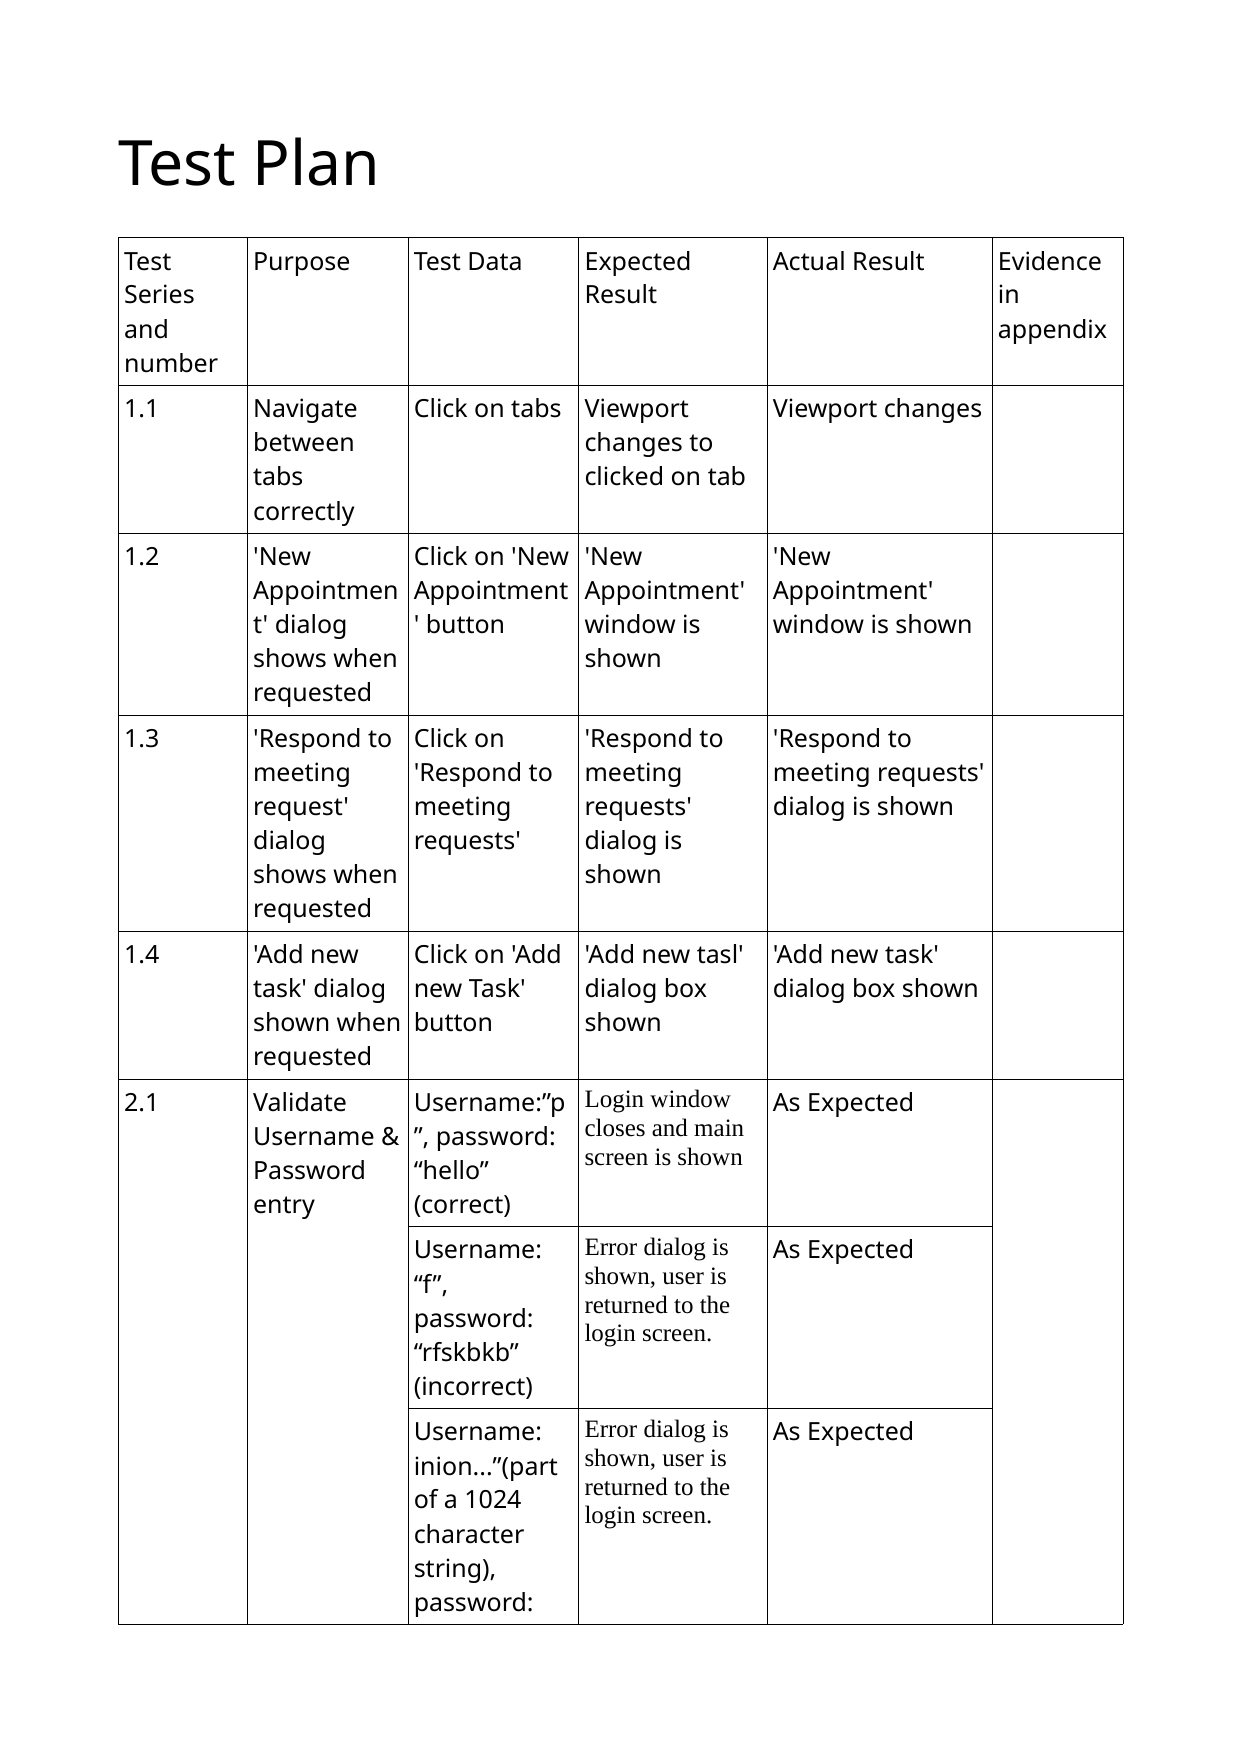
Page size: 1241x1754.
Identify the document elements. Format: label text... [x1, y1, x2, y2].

table_cell Error dialog is shown, user is returned to the login screen. [579, 1227, 767, 1408]
table_cell 'Add new tasl' dialog box shown [579, 932, 767, 1078]
table_cell 'New Appointment' dialog shows when requested [248, 534, 408, 715]
table_cell 'Respond to meeting requests' dialog is shown [579, 716, 767, 931]
table_header Evidence in appendix [993, 238, 1123, 385]
table_header Test Data [409, 238, 578, 385]
table_cell As Expected [768, 1080, 992, 1226]
table_cell Click on 'New Appointment' button [409, 534, 578, 715]
table_cell [993, 716, 1123, 931]
table_cell Username: “f”, password: “rfskbkb” (incorrect) [409, 1227, 578, 1408]
table_cell 'Add new task' dialog box shown [768, 932, 992, 1078]
table_cell 1.1 [119, 386, 247, 533]
table_cell Click on 'Respond to meeting requests' [409, 716, 578, 931]
table_cell Username: inion...”(part of a 1024 character string), password: [409, 1409, 578, 1624]
table_cell 1.2 [119, 534, 247, 715]
table_cell 'New Appointment' window is shown [579, 534, 767, 715]
table_cell 2.1 [119, 1080, 247, 1624]
table_cell Viewport changes to clicked on tab [579, 386, 767, 533]
table_cell 'Add new task' dialog shown when requested [248, 932, 408, 1078]
table_cell 1.4 [119, 932, 247, 1078]
table_cell Login window closes and main screen is shown [579, 1080, 767, 1226]
table_cell [993, 1080, 1123, 1624]
table_cell Validate Username & Password entry [248, 1080, 408, 1624]
table_cell 'New Appointment' window is shown [768, 534, 992, 715]
table_cell Navigate between tabs correctly [248, 386, 408, 533]
table_header Actual Result [768, 238, 992, 385]
table_cell As Expected [768, 1409, 992, 1624]
table_cell Click on 'Add new Task' button [409, 932, 578, 1078]
table_header Test Series and number [119, 238, 247, 385]
table_header Purpose [248, 238, 408, 385]
table_cell 1.3 [119, 716, 247, 931]
table_cell 'Respond to meeting requests' dialog is shown [768, 716, 992, 931]
table_cell 'Respond to meeting request' dialog shows when requested [248, 716, 408, 931]
table_cell Error dialog is shown, user is returned to the login screen. [579, 1409, 767, 1624]
table_cell Username:”p”, password: “hello” (correct) [409, 1080, 578, 1226]
table_cell Click on tabs [409, 386, 578, 533]
table_cell Viewport changes [768, 386, 992, 533]
text Test Plan [118, 118, 1122, 203]
table_header Expected Result [579, 238, 767, 385]
table_cell [993, 534, 1123, 715]
table_cell [993, 932, 1123, 1078]
table_cell As Expected [768, 1227, 992, 1408]
table_cell [993, 386, 1123, 533]
